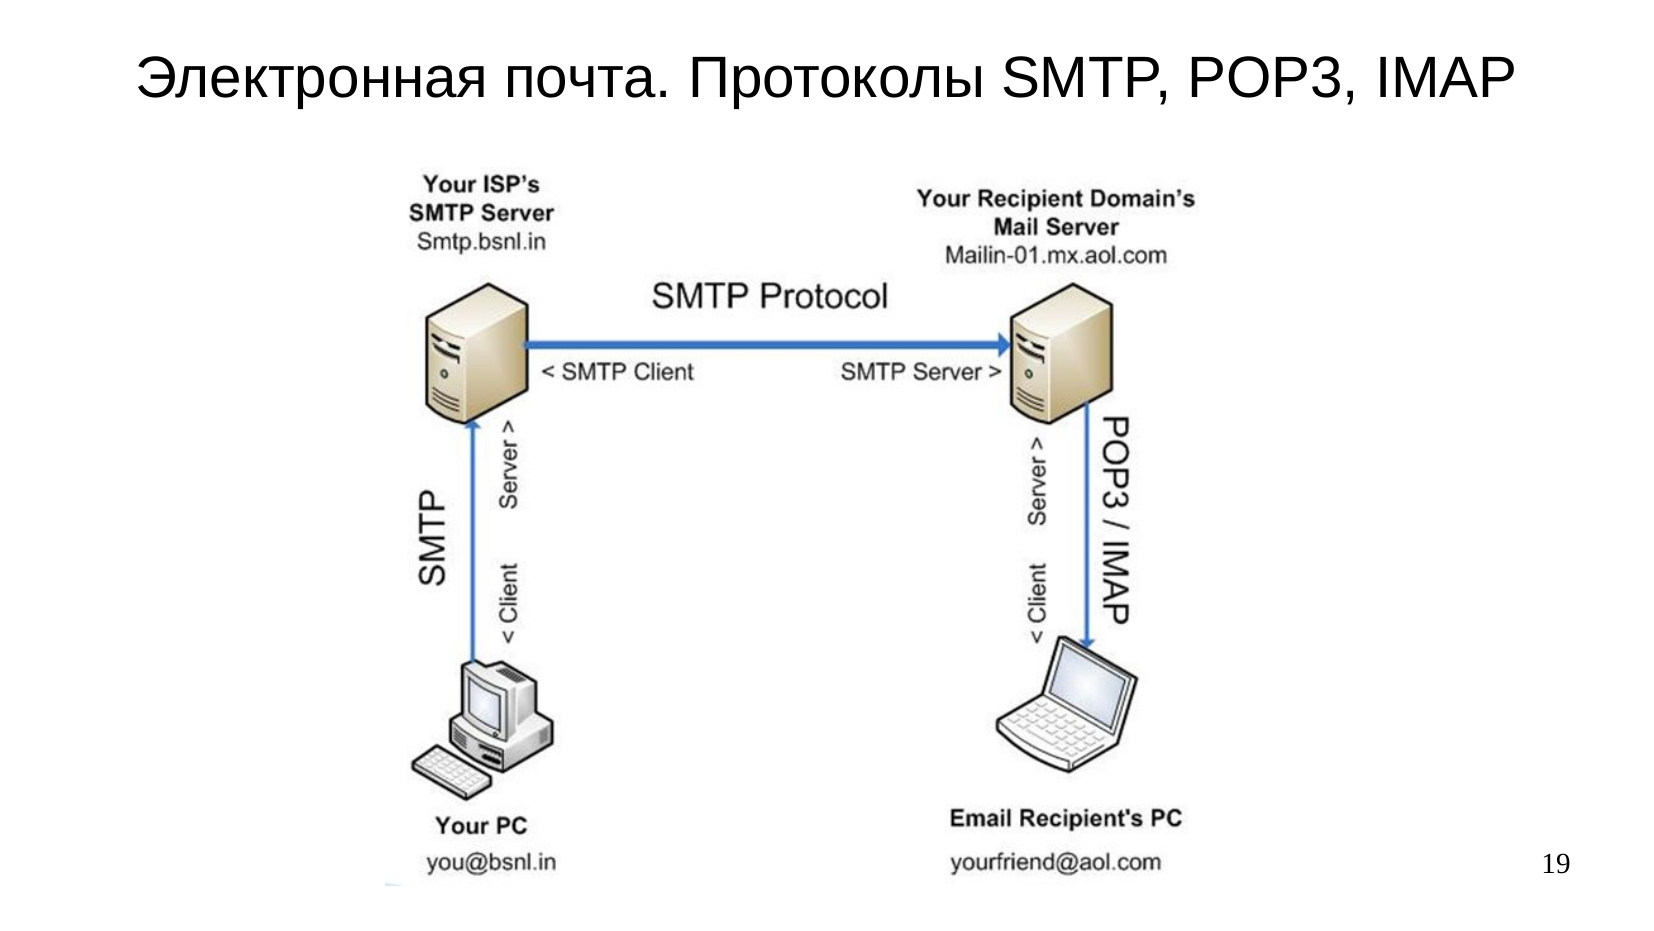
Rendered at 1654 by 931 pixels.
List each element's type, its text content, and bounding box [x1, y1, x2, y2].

picture [385, 156, 1224, 886]
title Электронная почта. Протоколы SMTP, POP3, IMAP [82, 37, 1571, 119]
